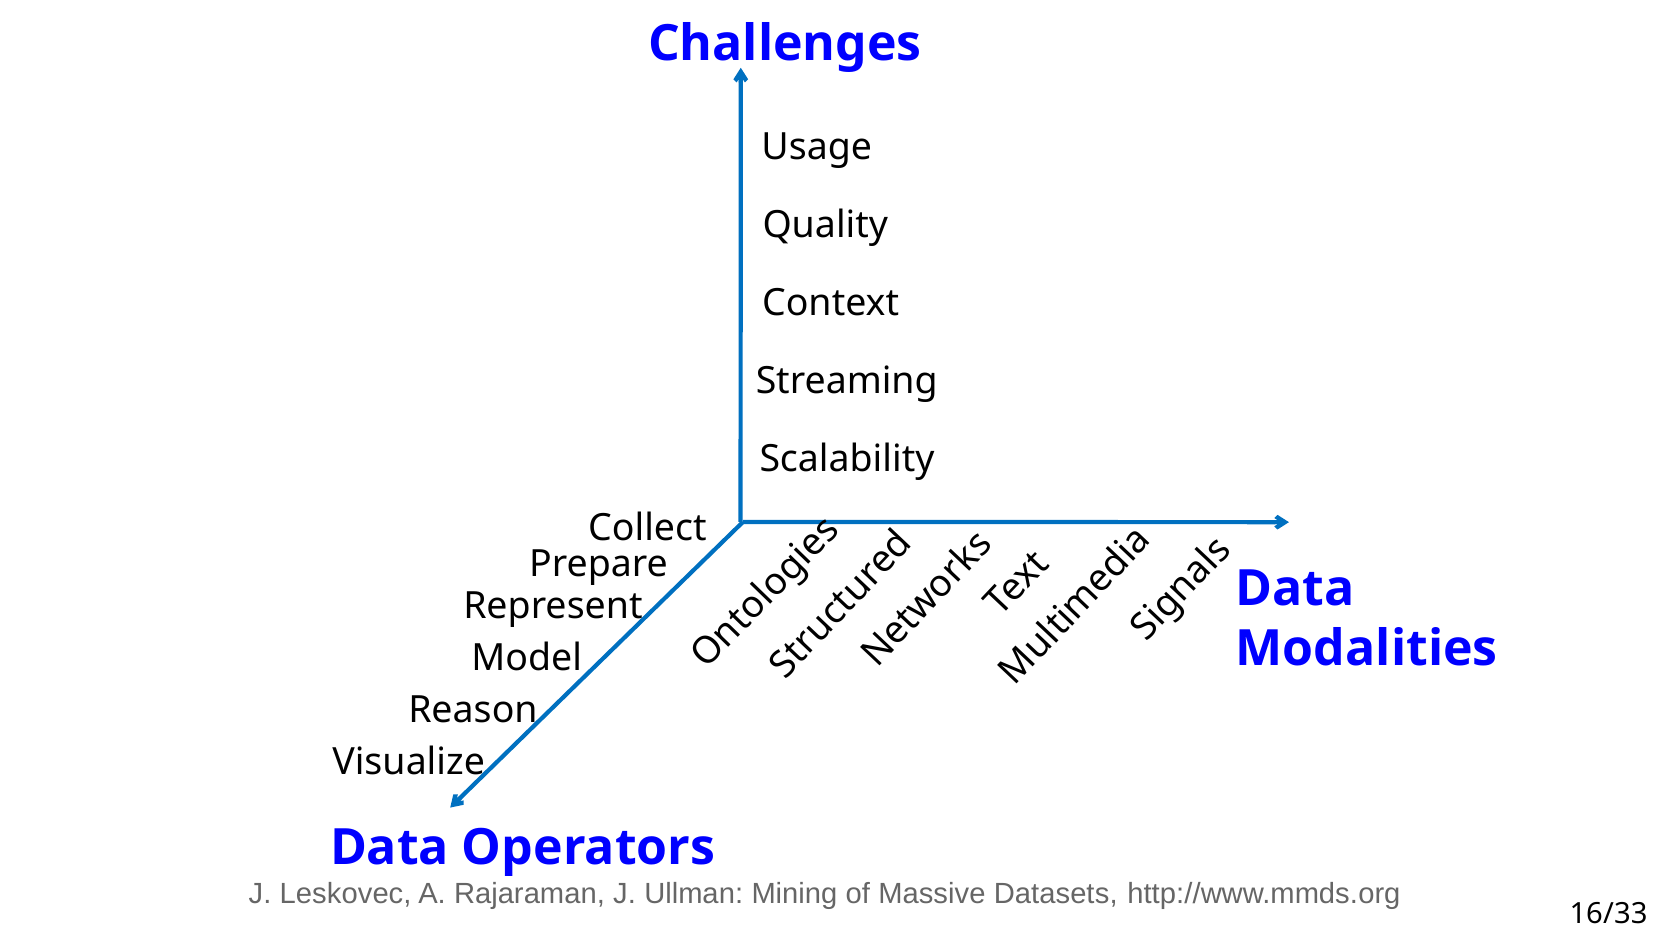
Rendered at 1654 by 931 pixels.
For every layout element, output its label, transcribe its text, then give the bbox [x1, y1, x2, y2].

text_box Model [456, 625, 598, 686]
text_box Multimedia [972, 499, 1174, 708]
text_box Represent [448, 573, 658, 634]
text_box Usage [746, 114, 888, 175]
text_box Data Operators [315, 807, 731, 870]
text_box Visualize [317, 729, 501, 790]
text_box Prepare [593, 558, 605, 573]
text_box J. Leskovec, A. Rajaraman, J. Ullman: Mining of Massive Datasets, http://www.mmds.org [221, 870, 1437, 921]
text_box Streaming [741, 348, 953, 409]
text_box Quality [747, 192, 904, 253]
text_box Structured [742, 502, 933, 702]
text_box Text [958, 523, 1069, 636]
text_box Signals [1103, 509, 1254, 664]
text_box Reason [393, 677, 553, 737]
text_box Ontologies [664, 489, 863, 691]
text_box Challenges [633, 2, 937, 78]
text_box Prepare [514, 531, 683, 592]
text_box Context [747, 270, 915, 331]
text_box Networks [834, 503, 1011, 690]
text_box Data Modalities [1220, 547, 1513, 683]
text_box Collect [573, 495, 722, 556]
text_box Scalability [744, 426, 950, 487]
text_box Represent [513, 600, 525, 616]
